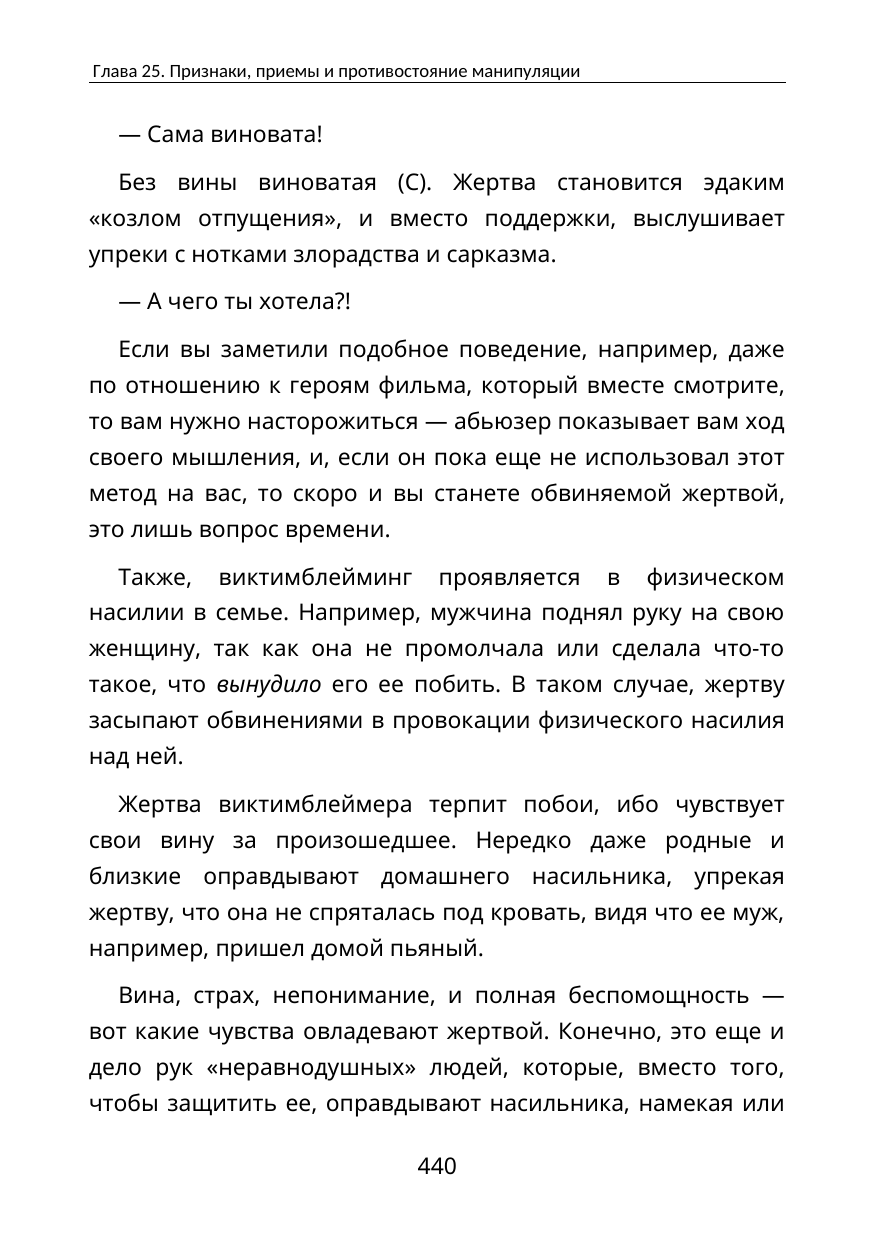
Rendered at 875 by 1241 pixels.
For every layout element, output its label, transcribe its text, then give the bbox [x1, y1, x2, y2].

text Жертва виктимблеймера терпит побои, ибо чувствует свои вину за произошедшее. Нередко даже родные и близкие оправдывают домашнего насильника, упрекая жертву, что она не спряталась под кровать, видя что ее муж, например, пришел домой пьяный. [88, 788, 786, 963]
text — А чего ты хотела?! [88, 285, 786, 317]
text — Сама виновата! [88, 118, 786, 149]
text Если вы заметили подобное поведение, например, даже по отношению к героям фильма, который вместе смотрите, то вам нужно насторожиться — абьюзер показывает вам ход своего мышления, и, если он пока еще не использовал этот метод на вас, то скоро и вы станете обвиняемой жертвой, это лишь вопрос времени. [88, 333, 786, 544]
text Также, виктимблейминг проявляется в физическом насилии в семье. Например, мужчина поднял руку на свою женщину, так как она не промолчала или сделала что-то такое, что вынудило его ее побить. В таком случае, жертву засыпают обвинениями в провокации физического насилия над ней. [88, 560, 786, 771]
text Без вины виноватая (С). Жертва становится эдаким «козлом отпущения», и вместо поддержки, выслушивает упреки с нотками злорадства и сарказма. [88, 166, 786, 269]
text Вина, страх, непонимание, и полная беспомощность — вот какие чувства овладевают жертвой. Конечно, это еще и дело рук «неравнодушных» людей, которые, вместо того, чтобы защитить ее, оправдывают насильника, намекая или [88, 979, 786, 1118]
